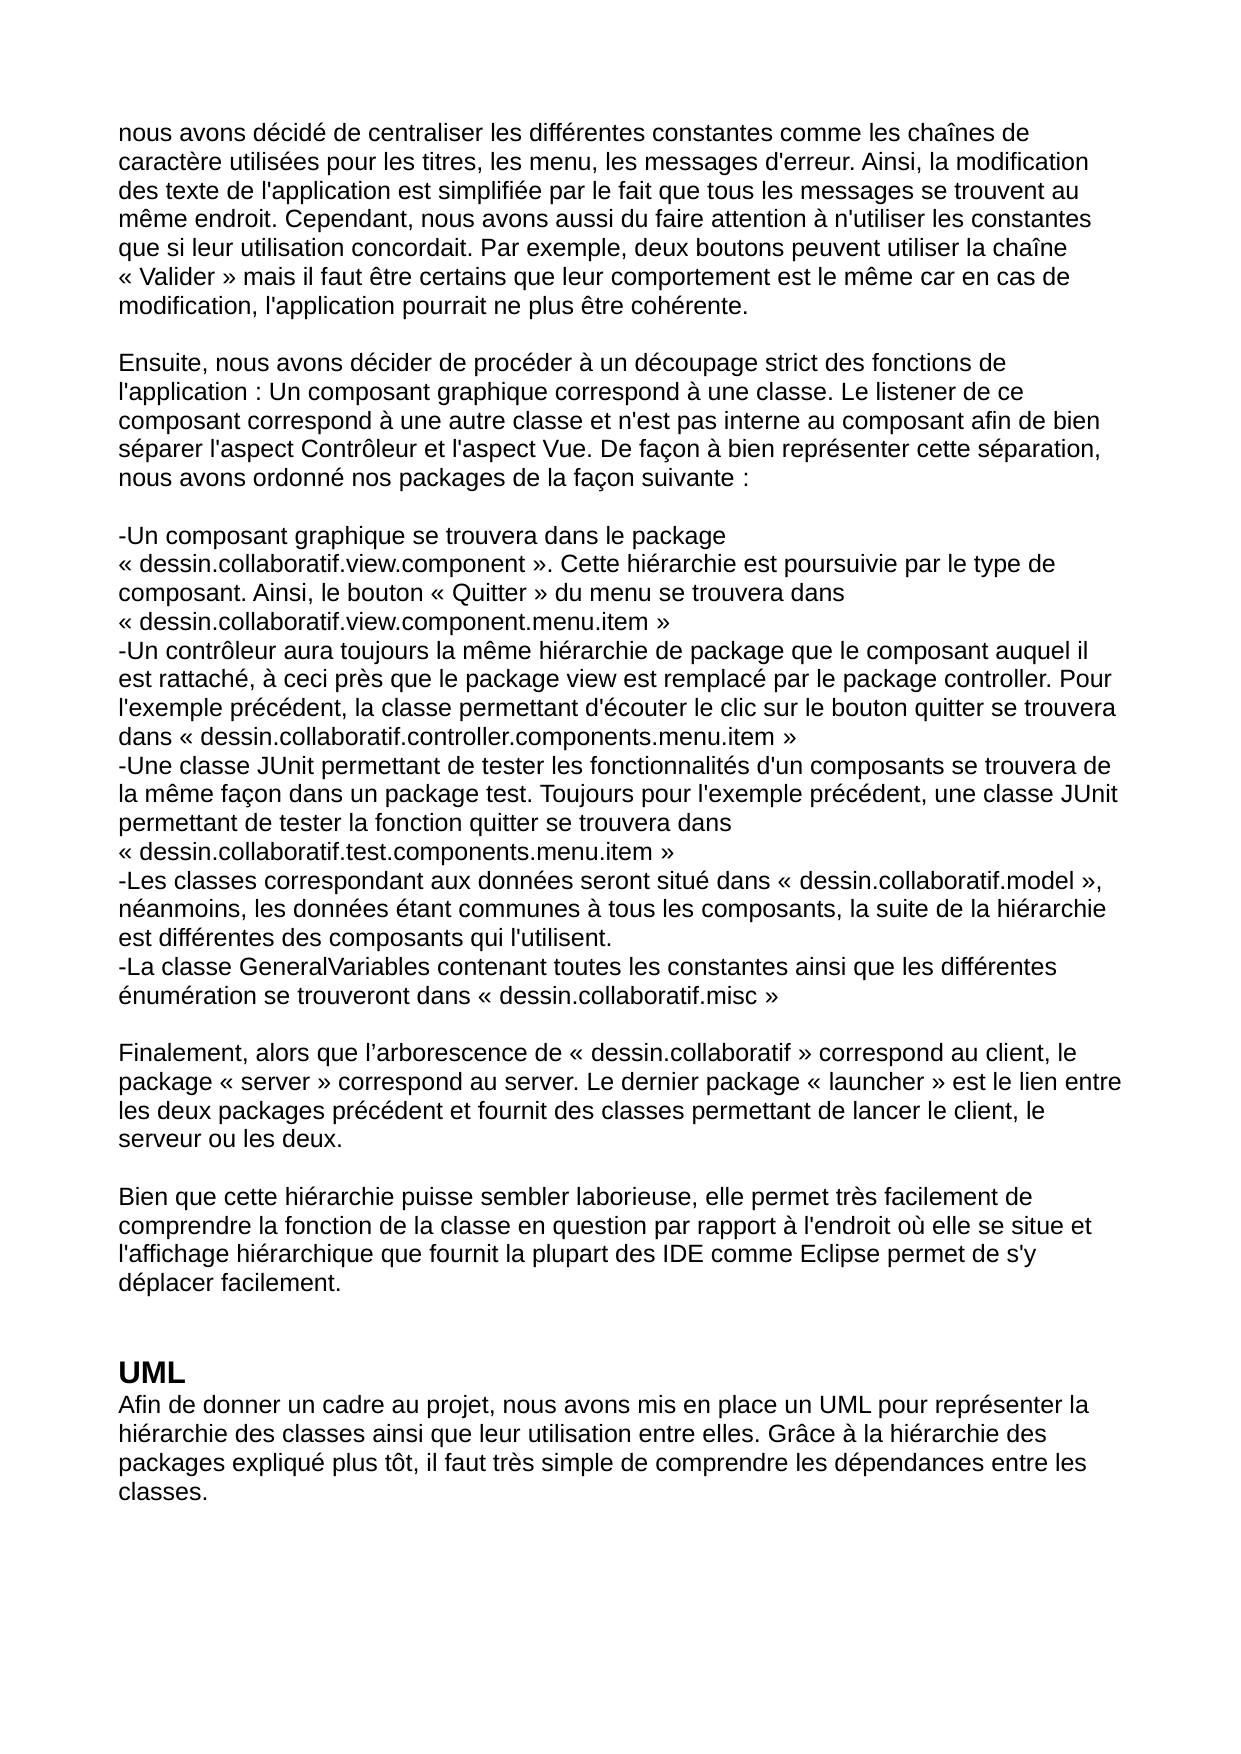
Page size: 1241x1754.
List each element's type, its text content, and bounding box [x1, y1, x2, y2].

text -Un composant graphique se trouvera dans le package « dessin.collaboratif.view.component ». Cette hiérarchie est poursuivie par le type de composant. Ainsi, le bouton « Quitter » du menu se trouvera dans « dessin.collaboratif.view.component.menu.item » [118, 521, 1122, 636]
text -La classe GeneralVariables contenant toutes les constantes ainsi que les différentes énumération se trouveront dans « dessin.collaboratif.misc » [118, 952, 1122, 1009]
text Ensuite, nous avons décider de procéder à un découpage strict des fonctions de l'application : Un composant graphique correspond à une classe. Le listener de ce composant correspond à une autre classe et n'est pas interne au composant afin de bien séparer l'aspect Contrôleur et l'aspect Vue. De façon à bien représenter cette séparation, nous avons ordonné nos packages de la façon suivante : [118, 348, 1122, 492]
text UML [118, 1354, 1122, 1390]
text Finalement, alors que l’arborescence de « dessin.collaboratif » correspond au client, le package « server » correspond au server. Le dernier package « launcher » est le lien entre les deux packages précédent et fournit des classes permettant de lancer le client, le serveur ou les deux. [118, 1038, 1122, 1153]
text -Les classes correspondant aux données seront situé dans « dessin.collaboratif.model », néanmoins, les données étant communes à tous les composants, la suite de la hiérarchie est différentes des composants qui l'utilisent. [118, 866, 1122, 952]
text Afin de donner un cadre au projet, nous avons mis en place un UML pour représenter la hiérarchie des classes ainsi que leur utilisation entre elles. Grâce à la hiérarchie des packages expliqué plus tôt, il faut très simple de comprendre les dépendances entre les classes. [118, 1390, 1122, 1505]
text -Un contrôleur aura toujours la même hiérarchie de package que le composant auquel il est rattaché, à ceci près que le package view est remplacé par le package controller. Pour l'exemple précédent, la classe permettant d'écouter le clic sur le bouton quitter se trouvera dans « dessin.collaboratif.controller.components.menu.item » [118, 636, 1122, 751]
text nous avons décidé de centraliser les différentes constantes comme les chaînes de caractère utilisées pour les titres, les menu, les messages d'erreur. Ainsi, la modification des texte de l'application est simplifiée par le fait que tous les messages se trouvent au même endroit. Cependant, nous avons aussi du faire attention à n'utiliser les constantes que si leur utilisation concordait. Par exemple, deux boutons peuvent utiliser la chaîne « Valider » mais il faut être certains que leur comportement est le même car en cas de modification, l'application pourrait ne plus être cohérente. [118, 118, 1122, 319]
text Bien que cette hiérarchie puisse sembler laborieuse, elle permet très facilement de comprendre la fonction de la classe en question par rapport à l'endroit où elle se situe et l'affichage hiérarchique que fournit la plupart des IDE comme Eclipse permet de s'y déplacer facilement. [118, 1182, 1122, 1297]
text -Une classe JUnit permettant de tester les fonctionnalités d'un composants se trouvera de la même façon dans un package test. Toujours pour l'exemple précédent, une classe JUnit permettant de tester la fonction quitter se trouvera dans « dessin.collaboratif.test.components.menu.item » [118, 751, 1122, 866]
